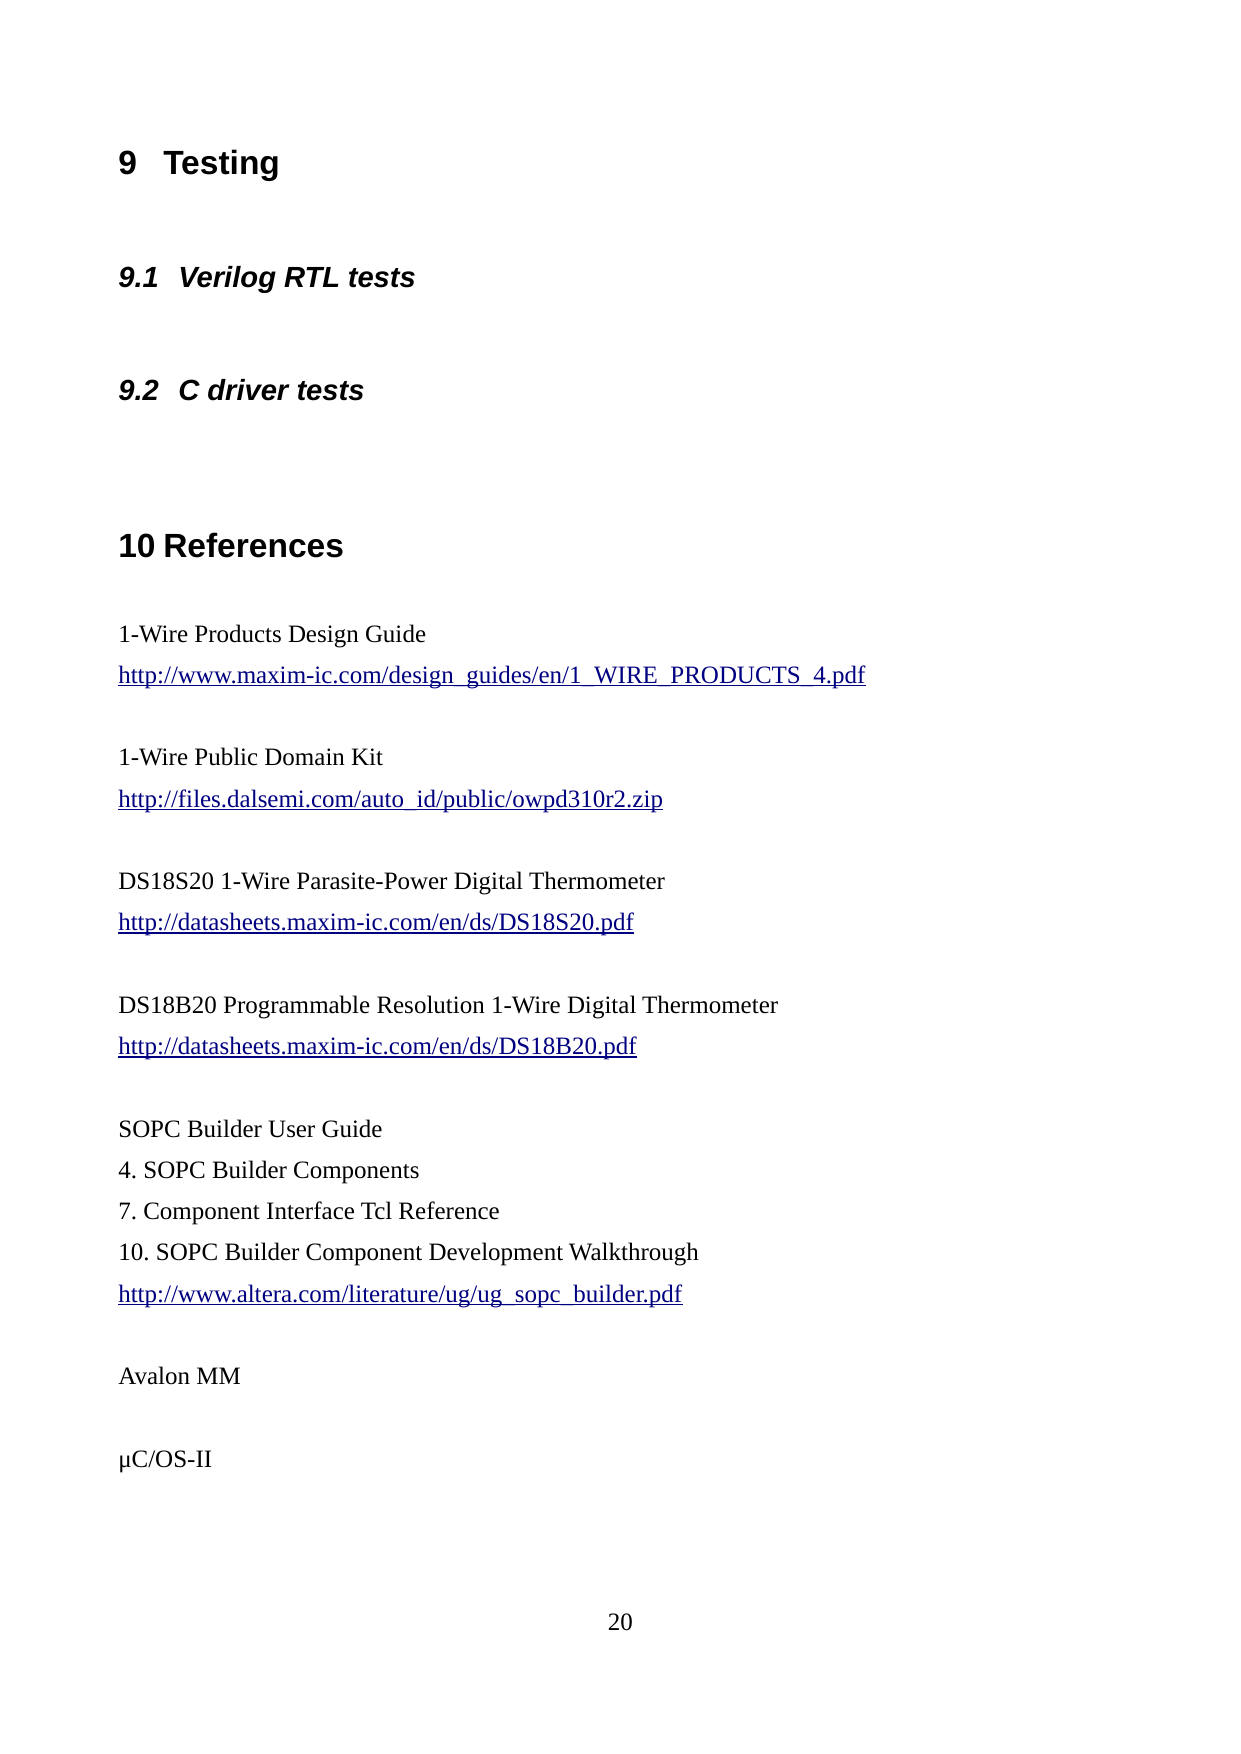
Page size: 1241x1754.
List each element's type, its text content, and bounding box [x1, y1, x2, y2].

text 1-Wire Public Domain Kit [118, 742, 1122, 771]
subtitle Verilog RTL tests [118, 261, 1122, 294]
text http://files.dalsemi.com/auto_id/public/owpd310r2.zip [118, 784, 1122, 812]
text http://www.maxim-ic.com/design_guides/en/1_WIRE_PRODUCTS_4.pdf [118, 660, 1122, 689]
text DS18B20 Programmable Resolution 1-Wire Digital Thermometer [118, 990, 1122, 1019]
text SOPC Builder User Guide [118, 1114, 1122, 1142]
subtitle Testing [118, 143, 1122, 182]
text 1-Wire Products Design Guide [118, 619, 1122, 647]
text μC/OS-II [118, 1444, 1122, 1472]
text http://www.altera.com/literature/ug/ug_sopc_builder.pdf [118, 1279, 1122, 1307]
text DS18S20 1-Wire Parasite-Power Digital Thermometer [118, 866, 1122, 895]
text 7. Component Interface Tcl Reference [118, 1196, 1122, 1225]
subtitle C driver tests [118, 373, 1122, 406]
text http://datasheets.maxim-ic.com/en/ds/DS18S20.pdf [118, 907, 1122, 936]
text Avalon MM [118, 1361, 1122, 1390]
text 10. SOPC Builder Component Development Walkthrough [118, 1237, 1122, 1266]
text http://datasheets.maxim-ic.com/en/ds/DS18B20.pdf [118, 1031, 1122, 1060]
subtitle References [118, 526, 1122, 565]
text 4. SOPC Builder Components [118, 1155, 1122, 1184]
